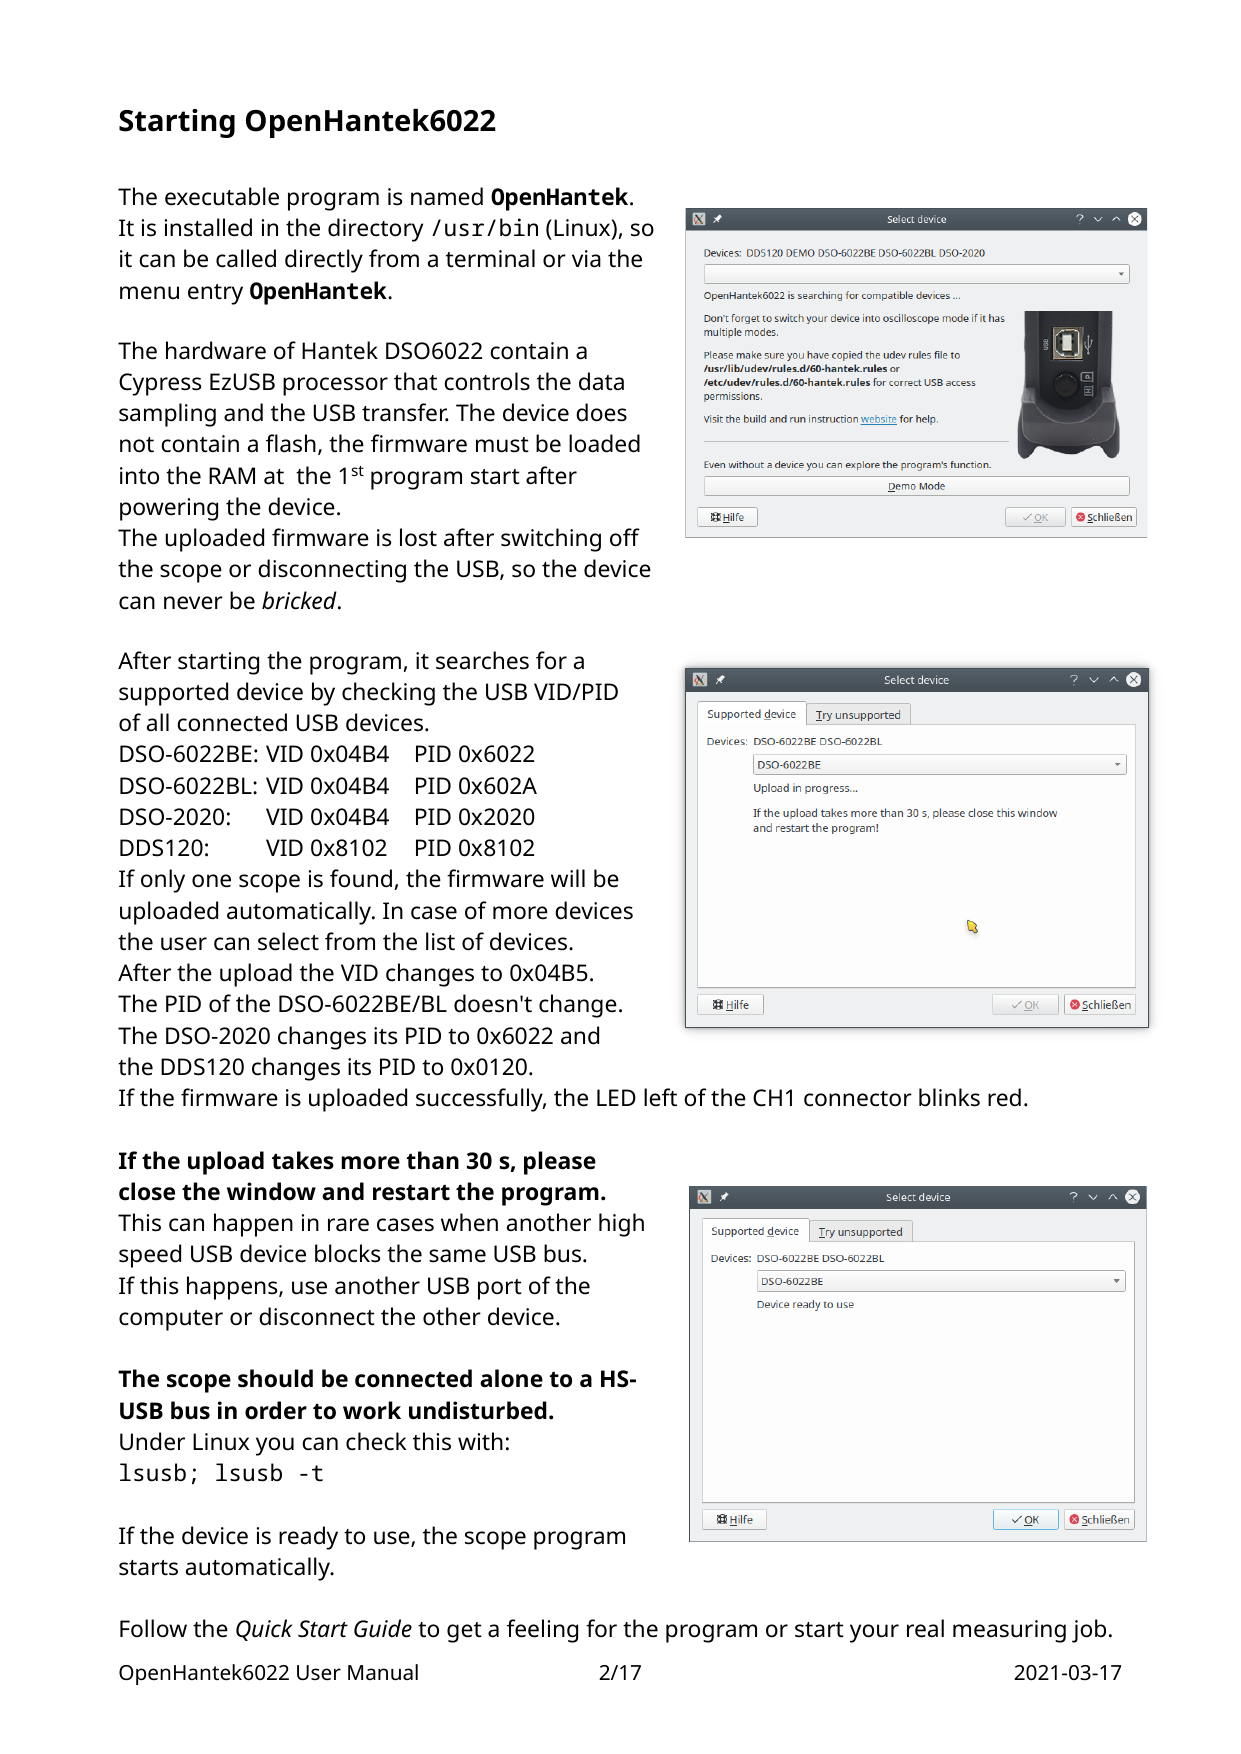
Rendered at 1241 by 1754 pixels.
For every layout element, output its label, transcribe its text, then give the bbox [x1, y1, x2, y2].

text DSO-6022BE: VID 0x04B4 PID 0x6022 [118, 738, 668, 770]
text Under Linux you can check this with: lsusb; lsusb -t [118, 1426, 689, 1488]
text If this happens, use another USB port of the computer or disconnect the other device. [118, 1270, 689, 1332]
text If the device is ready to use, the scope program starts automatically. [118, 1520, 1122, 1582]
picture [668, 651, 1165, 1044]
text This can happen in rare cases when another high speed USB device blocks the same USB bus. [118, 1207, 689, 1270]
text If the firmware is uploaded successfully, the LED left of the CH1 connector blinks red. [118, 1082, 1122, 1113]
text After starting the program, it searches for a supported device by checking the USB VID/PID of all connected USB devices. [118, 645, 1122, 738]
text The DSO-2020 changes its PID to 0x6022 and the DDS120 changes its PID to 0x0120. [118, 1020, 1122, 1082]
text DSO-2020: VID 0x04B4 PID 0x2020 DDS120: VID 0x8102 PID 0x8102 [118, 801, 668, 863]
text If the upload takes more than 30 s, please close the window and restart the program. [118, 1145, 1122, 1207]
text If only one scope is found, the firmware will be uploaded automatically. In case of more devices the user can select from the list of devices. After the upload the VID changes to 0x04B5. The PID of the DSO-6022BE/BL doesn't change. [118, 863, 668, 1020]
text The uploaded firmware is lost after switching off the scope or disconnecting the USB, so the device can never be bricked. [118, 522, 1122, 616]
text The executable program is named OpenHantek. It is installed in the directory /usr/bin (Linux), so it can be called directly from a terminal or via the menu entry OpenHantek. [118, 181, 1122, 335]
picture [685, 208, 1148, 538]
text Follow the Quick Start Guide to get a feeling for the program or start your real measuring job. [118, 1613, 1134, 1645]
text The hardware of Hantek DSO6022 contain a Cypress EzUSB processor that controls the data sampling and the USB transfer. The device does not contain a flash, the firmware must be loaded into the RAM at the 1st program start after powering the device. [118, 335, 685, 522]
text The scope should be connected alone to a HS-USB bus in order to work undisturbed. [118, 1363, 689, 1426]
subtitle Starting OpenHantek6022 [118, 100, 1122, 140]
picture [689, 1186, 1147, 1542]
text DSO-6022BL: VID 0x04B4 PID 0x602A [118, 770, 668, 801]
